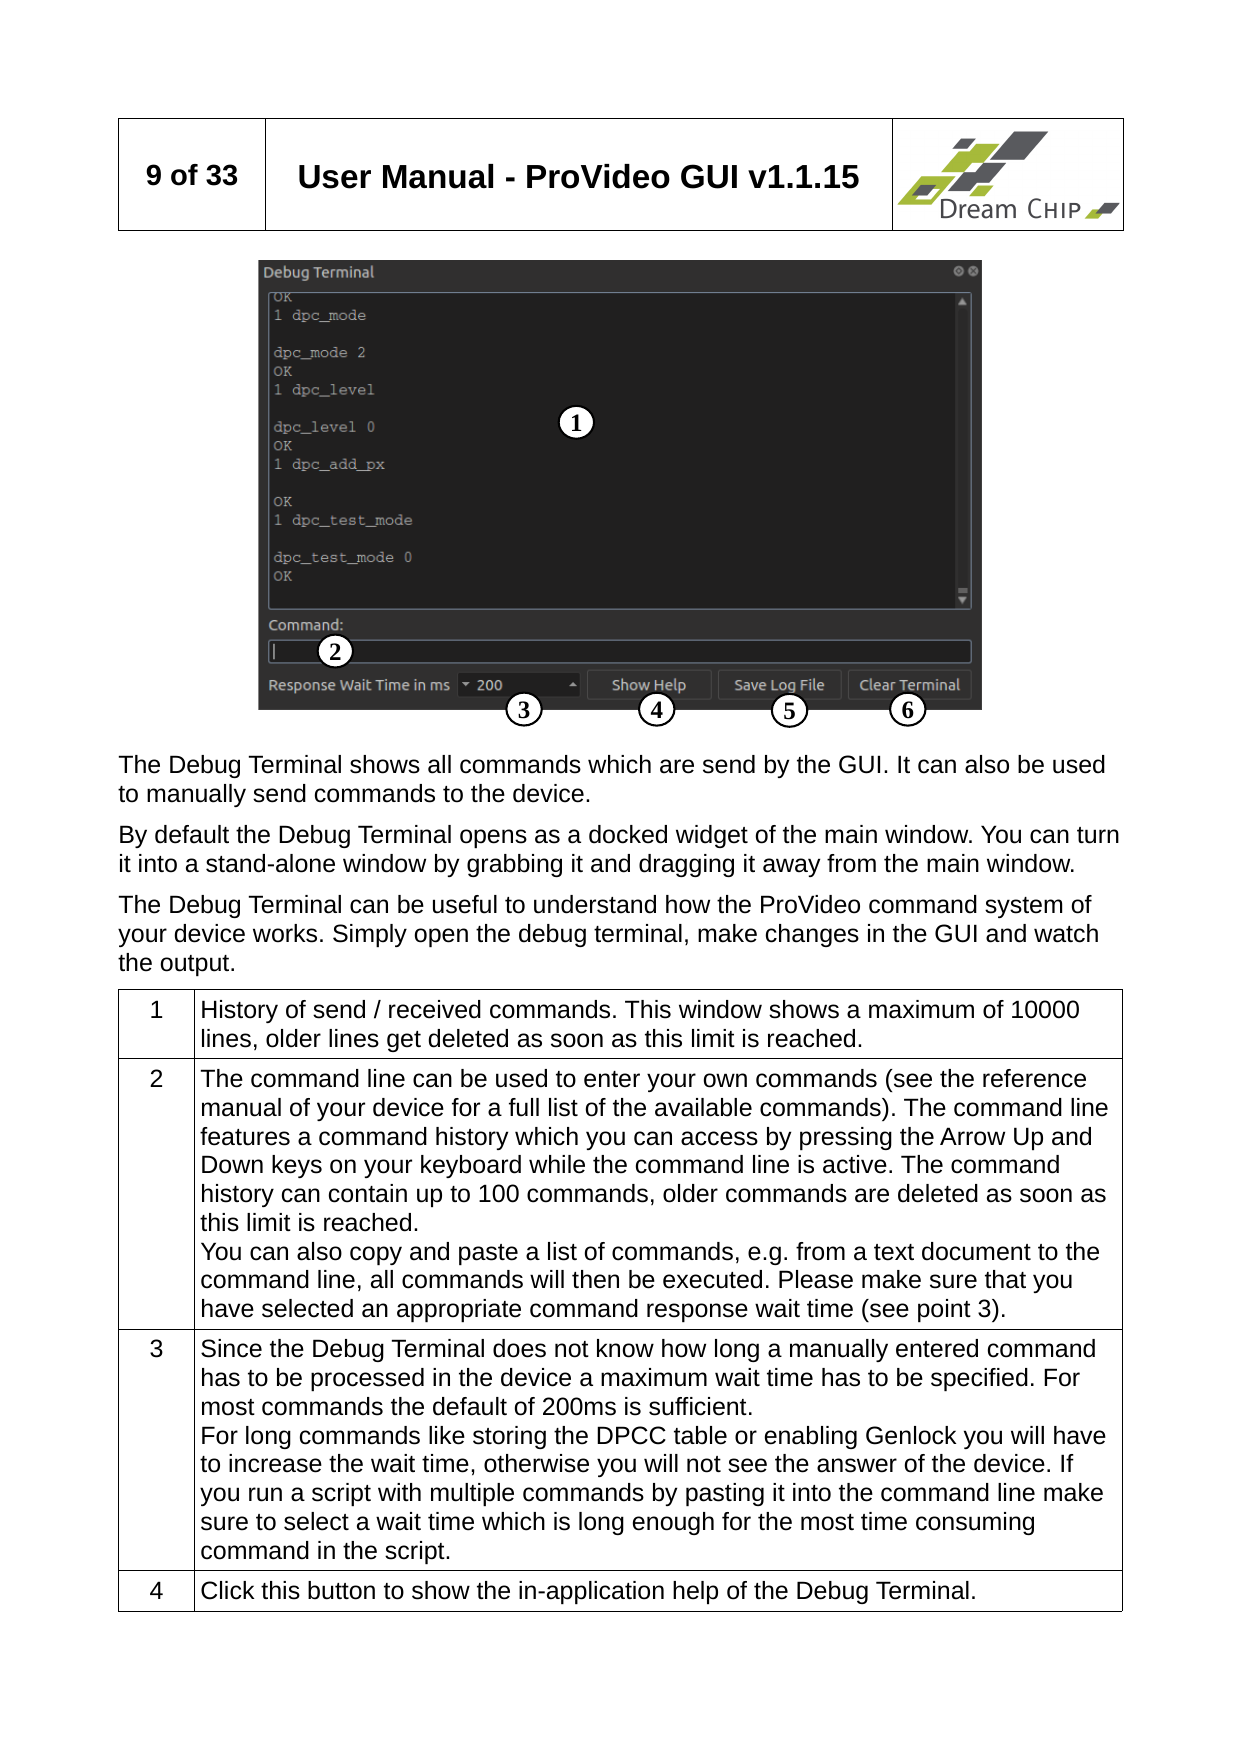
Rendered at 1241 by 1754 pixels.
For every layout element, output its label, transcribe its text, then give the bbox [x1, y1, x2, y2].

table_cell 2 [119, 1059, 194, 1329]
table_cell Click this button to show the in-application help of the Debug Terminal. [195, 1571, 1122, 1611]
picture [897, 130, 1120, 220]
text The Debug Terminal shows all commands which are send by the GUI. It can also be used to manually send commands to the device. [118, 751, 1122, 808]
table_header History of send / received commands. This window shows a maximum of 10000 lines, older lines get deleted as soon as this limit is reached. [195, 990, 1122, 1058]
table_cell The command line can be used to enter your own commands (see the reference manual of your device for a full list of the available commands). The command line features a command history which you can access by pressing the Arrow Up and Down keys on your keyboard while the command line is active. The command history can contain up to 100 commands, older commands are deleted as soon as this limit is reached. You can also copy and paste a list of commands, e.g. from a text document to the command line, all commands will then be executed. Please make sure that you have selected an appropriate command response wait time (see point 3). [195, 1059, 1122, 1329]
table_cell Since the Debug Terminal does not know how long a manually entered command has to be processed in the device a maximum wait time has to be specified. For most commands the default of 200ms is sufficient. For long commands like storing the DPCC table or enabling Genlock you will have to increase the wait time, otherwise you will not see the answer of the device. If you run a script with multiple commands by pasting it into the command line make sure to select a wait time which is long enough for the most time consuming command in the script. [195, 1330, 1122, 1570]
picture [258, 260, 982, 710]
table_cell 3 [119, 1330, 194, 1570]
text By default the Debug Terminal opens as a docked widget of the main window. You can turn it into a stand-alone window by grabbing it and dragging it away from the main window. [118, 821, 1122, 878]
table_header 1 [119, 990, 194, 1058]
text The Debug Terminal can be useful to understand how the ProVideo command system of your device works. Simply open the debug terminal, make changes in the GUI and watch the output. [118, 891, 1122, 977]
table_cell 4 [119, 1571, 194, 1611]
